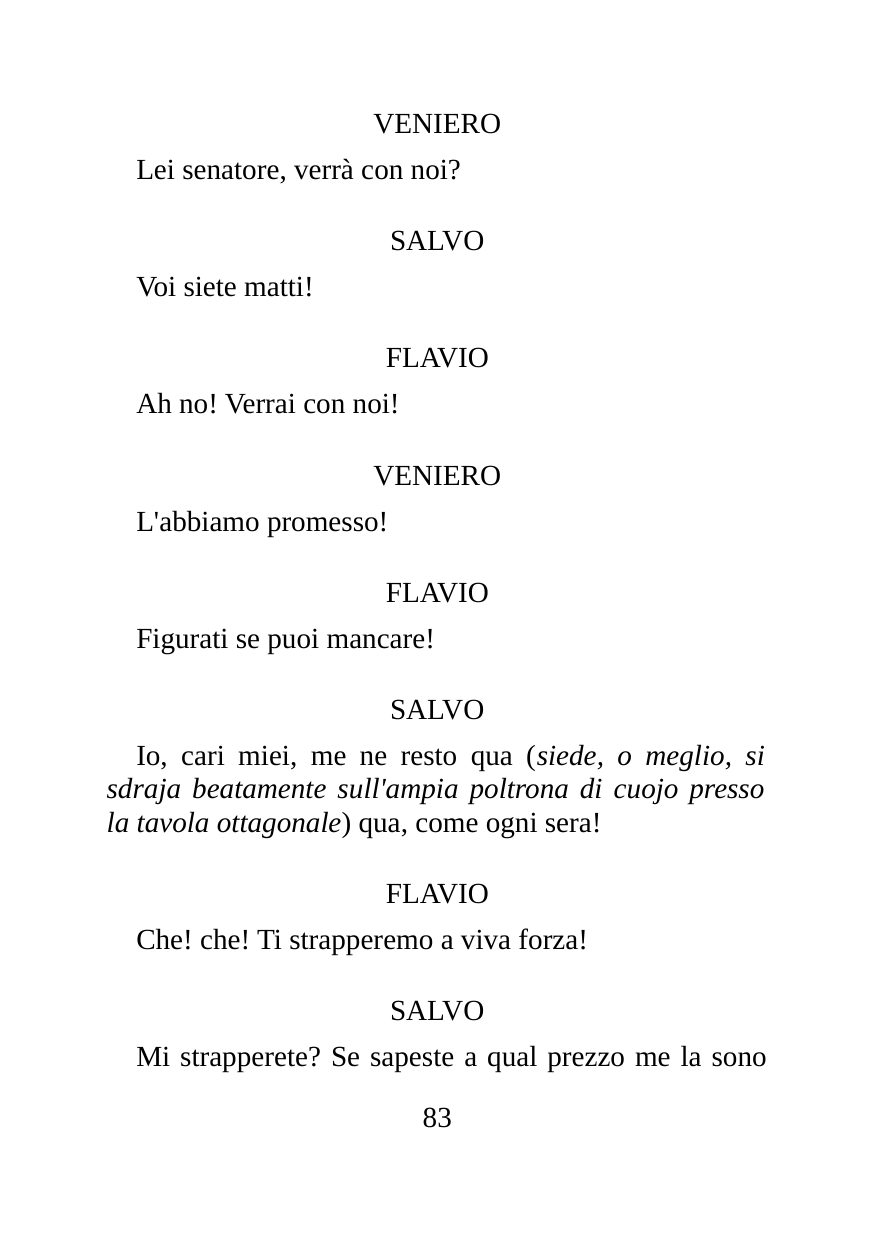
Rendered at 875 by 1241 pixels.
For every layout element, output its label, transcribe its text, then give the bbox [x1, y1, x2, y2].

text L'abbiamo promesso! [106, 504, 768, 537]
text SALVO [106, 692, 768, 725]
text FLAVIO [106, 575, 768, 608]
text FLAVIO [106, 876, 768, 909]
text Figurati se puoi mancare! [106, 621, 768, 654]
text Io, cari miei, me ne resto qua (siede, o meglio, si sdraja beatamente sull'ampia poltrona di cuojo presso la tavola ottagonale) qua, come ogni sera! [106, 738, 768, 838]
text SALVO [106, 223, 768, 257]
text FLAVIO [106, 341, 768, 374]
text SALVO [106, 993, 768, 1027]
text VENIERO [106, 458, 768, 491]
text Ah no! Verrai con noi! [106, 387, 768, 420]
text Mi strapperete? Se sapeste a qual prezzo me la sono [106, 1039, 768, 1073]
text VENIERO [106, 106, 768, 140]
text Voi siete matti! [106, 269, 768, 303]
text Lei senatore, verrà con noi? [106, 152, 768, 186]
text Che! che! Ti strapperemo a viva forza! [106, 922, 768, 956]
